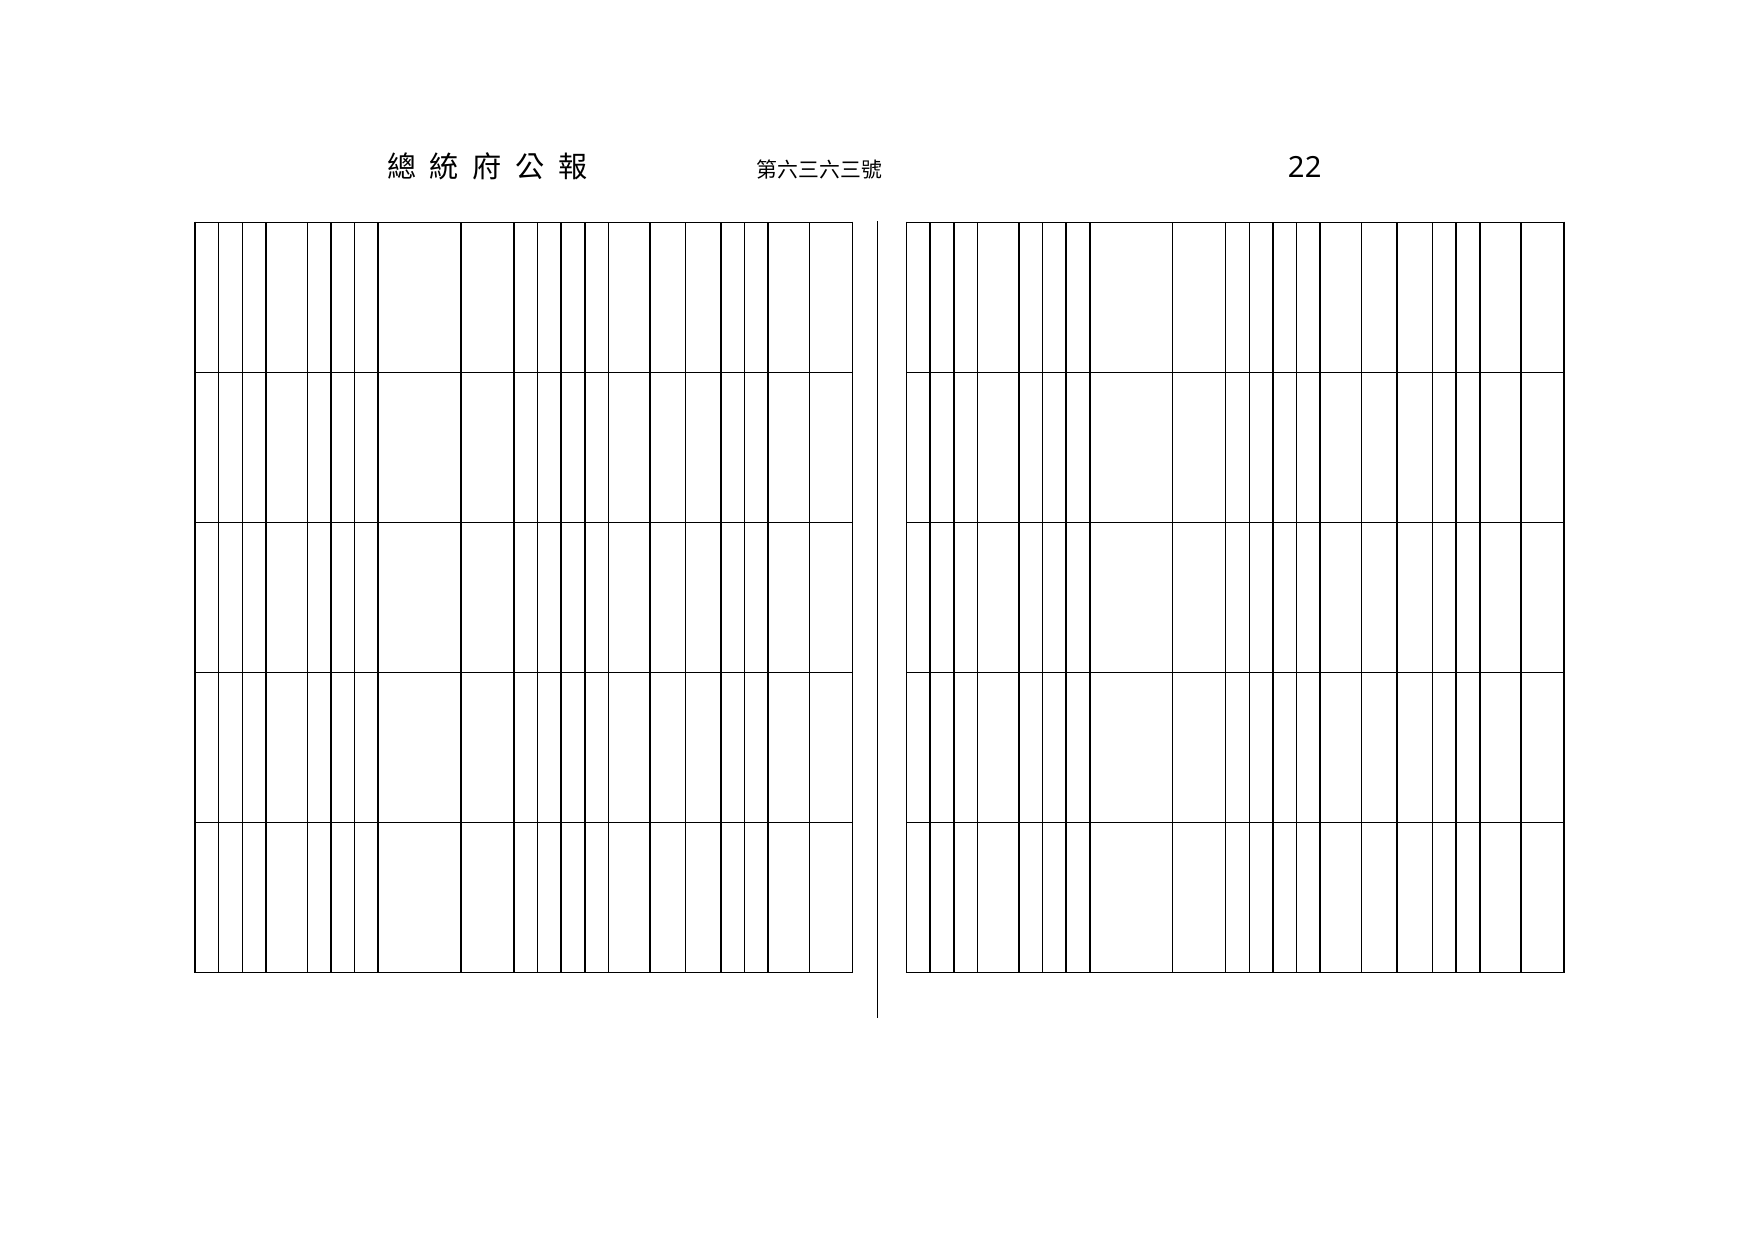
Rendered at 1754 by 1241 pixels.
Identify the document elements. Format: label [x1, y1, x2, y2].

table_cell [332, 673, 354, 822]
table_cell [355, 223, 377, 372]
table_cell [1321, 523, 1361, 672]
table_cell [379, 673, 460, 822]
table_cell [931, 223, 953, 372]
table_cell [562, 523, 584, 672]
table_cell [1321, 223, 1361, 372]
table_cell [538, 373, 560, 522]
table_cell [1398, 673, 1432, 822]
table_cell [1481, 373, 1520, 522]
table_cell [1481, 673, 1520, 822]
table_cell [355, 823, 377, 972]
table_cell [609, 823, 649, 972]
table_cell [1481, 523, 1520, 672]
table_cell [745, 673, 767, 822]
table_cell [1362, 523, 1396, 672]
table_cell [810, 673, 852, 822]
table_cell [1274, 823, 1296, 972]
table_cell [219, 223, 242, 372]
table_cell [1481, 223, 1520, 372]
table_cell [586, 673, 608, 822]
table_cell [1173, 373, 1225, 522]
table_cell [267, 673, 307, 822]
table_cell [1173, 823, 1225, 972]
table_cell [1250, 823, 1272, 972]
table_cell [332, 523, 354, 672]
table_cell [1522, 223, 1563, 372]
table_cell [586, 823, 608, 972]
table_cell [1481, 823, 1520, 972]
table_cell [219, 523, 242, 672]
table_cell [1020, 673, 1042, 822]
table_cell [1433, 673, 1455, 822]
table_cell [686, 523, 720, 672]
table_cell [1457, 223, 1479, 372]
table_cell [1297, 523, 1319, 672]
table_cell [1043, 523, 1065, 672]
table_cell [1433, 373, 1455, 522]
table_cell [1067, 223, 1089, 372]
table_cell [1091, 223, 1172, 372]
table_cell [1457, 523, 1479, 672]
table_cell [267, 523, 307, 672]
table_cell [955, 673, 977, 822]
table_cell [586, 223, 608, 372]
table_cell [1043, 223, 1065, 372]
table_cell [1226, 223, 1249, 372]
table_cell [1433, 223, 1455, 372]
table_cell [379, 223, 460, 372]
table_cell [332, 823, 354, 972]
table_cell [308, 823, 330, 972]
table_cell [1297, 373, 1319, 522]
table_cell [931, 373, 953, 522]
table_cell [1043, 673, 1065, 822]
table_cell [196, 523, 218, 672]
table_cell [379, 373, 460, 522]
table_cell [1457, 673, 1479, 822]
table_cell [1067, 373, 1089, 522]
table_cell [243, 373, 265, 522]
table_cell [769, 823, 809, 972]
table_cell [1226, 373, 1249, 522]
table_cell [586, 373, 608, 522]
table_cell [1020, 223, 1042, 372]
table_cell [332, 223, 354, 372]
table_cell [196, 223, 218, 372]
table_cell [1173, 523, 1225, 672]
table_cell [722, 823, 744, 972]
table_cell [196, 823, 218, 972]
table_cell [538, 673, 560, 822]
table_cell [769, 523, 809, 672]
table_cell [1091, 673, 1172, 822]
table_cell [1043, 823, 1065, 972]
table_cell [1362, 373, 1396, 522]
table_cell [686, 673, 720, 822]
table_cell [1250, 373, 1272, 522]
table_cell [1457, 373, 1479, 522]
table_cell [219, 673, 242, 822]
table_cell [1321, 673, 1361, 822]
table_cell [1020, 823, 1042, 972]
table_cell [722, 523, 744, 672]
table_cell [686, 373, 720, 522]
table_cell [651, 673, 685, 822]
table_cell [243, 523, 265, 672]
table_cell [219, 823, 242, 972]
table_cell [1226, 523, 1249, 672]
table_cell [308, 523, 330, 672]
table_cell [745, 823, 767, 972]
table_cell [462, 523, 513, 672]
table_cell [686, 823, 720, 972]
table_cell [1321, 823, 1361, 972]
table_cell [1020, 373, 1042, 522]
table_cell [1020, 523, 1042, 672]
table_cell [1362, 223, 1396, 372]
table_cell [538, 823, 560, 972]
table_cell [1522, 523, 1563, 672]
table_cell [1398, 223, 1432, 372]
table_cell [955, 223, 977, 372]
table_cell [562, 823, 584, 972]
table_cell [243, 673, 265, 822]
table_cell [955, 823, 977, 972]
table_cell [609, 523, 649, 672]
table_cell [1297, 823, 1319, 972]
table_cell [308, 373, 330, 522]
table_cell [332, 373, 354, 522]
table_cell [609, 223, 649, 372]
table_cell [810, 223, 852, 372]
table_cell [745, 523, 767, 672]
table_cell [1274, 673, 1296, 822]
table_cell [651, 373, 685, 522]
table_cell [1522, 673, 1563, 822]
table_cell [1067, 823, 1089, 972]
table_cell [308, 673, 330, 822]
table_cell [1457, 823, 1479, 972]
table_cell [538, 223, 560, 372]
table_cell [978, 223, 1018, 372]
table_cell [1274, 523, 1296, 672]
table_cell [1091, 523, 1172, 672]
table_cell [651, 223, 685, 372]
table_cell [978, 823, 1018, 972]
table_cell [462, 673, 513, 822]
table_cell [745, 223, 767, 372]
table_cell [955, 373, 977, 522]
table_cell [515, 523, 537, 672]
table_cell [1067, 523, 1089, 672]
table_cell [722, 673, 744, 822]
table_cell [1173, 223, 1225, 372]
table_cell [907, 373, 929, 522]
table_cell [243, 223, 265, 372]
table_cell [810, 373, 852, 522]
table_cell [769, 373, 809, 522]
table_cell [978, 523, 1018, 672]
table_cell [243, 823, 265, 972]
table_cell [931, 673, 953, 822]
table_cell [1398, 523, 1432, 672]
table_cell [1091, 373, 1172, 522]
table_cell [1297, 673, 1319, 822]
table_cell [515, 373, 537, 522]
table_cell [462, 823, 513, 972]
table_cell [267, 223, 307, 372]
table_cell [1173, 673, 1225, 822]
table_cell [1522, 373, 1563, 522]
table_cell [462, 223, 513, 372]
table_cell [810, 523, 852, 672]
table_cell [562, 223, 584, 372]
table_cell [1398, 373, 1432, 522]
table_cell [1297, 223, 1319, 372]
table_cell [562, 373, 584, 522]
table_cell [686, 223, 720, 372]
table_cell [538, 523, 560, 672]
table_cell [196, 673, 218, 822]
table_cell [1433, 823, 1455, 972]
table_cell [651, 523, 685, 672]
table_cell [379, 523, 460, 672]
table_cell [355, 373, 377, 522]
table_cell [355, 673, 377, 822]
table_cell [1091, 823, 1172, 972]
table_cell [1250, 223, 1272, 372]
table_cell [1274, 223, 1296, 372]
table_cell [515, 673, 537, 822]
table_cell [267, 823, 307, 972]
table_cell [308, 223, 330, 372]
table_cell [722, 373, 744, 522]
table_cell [1321, 373, 1361, 522]
table_cell [267, 373, 307, 522]
table_cell [810, 823, 852, 972]
table_cell [355, 523, 377, 672]
table_cell [769, 223, 809, 372]
table_cell [196, 373, 218, 522]
table_cell [219, 373, 242, 522]
table_cell [907, 823, 929, 972]
table_cell [1362, 823, 1396, 972]
table_cell [1067, 673, 1089, 822]
table_cell [907, 523, 929, 672]
table_cell [379, 823, 460, 972]
table_cell [978, 673, 1018, 822]
table_cell [462, 373, 513, 522]
table_cell [769, 673, 809, 822]
table_cell [1043, 373, 1065, 522]
table_cell [931, 523, 953, 672]
table_cell [1362, 673, 1396, 822]
table_cell [1250, 673, 1272, 822]
table_cell [1522, 823, 1563, 972]
table_cell [1398, 823, 1432, 972]
table_cell [586, 523, 608, 672]
table_cell [515, 823, 537, 972]
table_cell [745, 373, 767, 522]
table_cell [609, 673, 649, 822]
table_cell [1433, 523, 1455, 672]
table_cell [907, 673, 929, 822]
table_cell [515, 223, 537, 372]
table_cell [955, 523, 977, 672]
table_cell [609, 373, 649, 522]
table_cell [651, 823, 685, 972]
table_cell [907, 223, 929, 372]
table_cell [722, 223, 744, 372]
table_cell [1250, 523, 1272, 672]
table_cell [1274, 373, 1296, 522]
table_cell [1226, 673, 1249, 822]
table_cell [931, 823, 953, 972]
table_cell [1226, 823, 1249, 972]
table_cell [562, 673, 584, 822]
table_cell [978, 373, 1018, 522]
